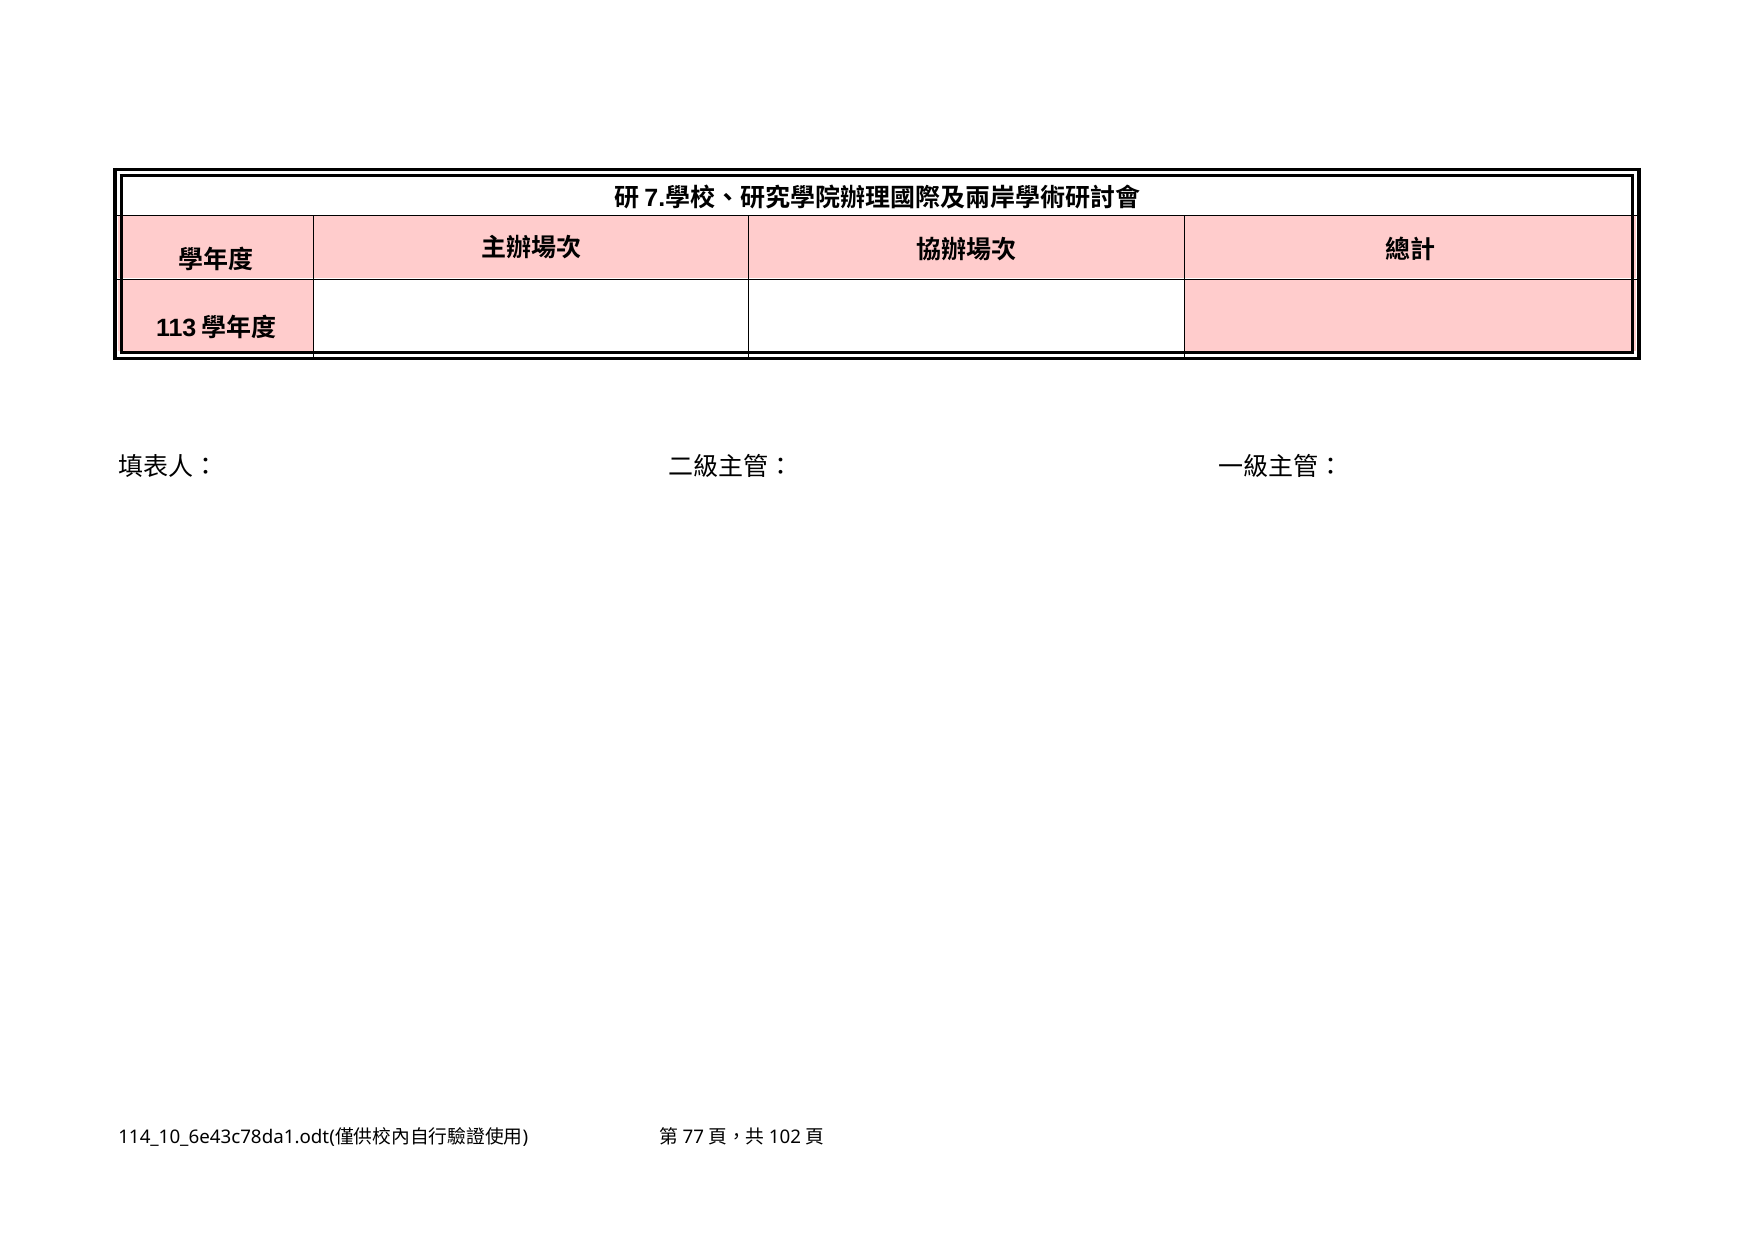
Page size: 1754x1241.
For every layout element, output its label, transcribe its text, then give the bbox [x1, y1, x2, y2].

table_cell 113學年度 [123, 280, 313, 351]
table_cell [314, 280, 748, 351]
text 填表人： 二級主管： 一級主管： [118, 422, 1636, 485]
table_cell [1185, 280, 1631, 351]
table_cell 總計 [1185, 216, 1631, 278]
table_header 研7.學校、研究學院辦理國際及兩岸學術研討會 [118, 171, 1636, 215]
table_cell 主辦場次 [314, 216, 748, 278]
table_cell [749, 280, 1184, 351]
table_cell 協辦場次 [749, 216, 1184, 278]
table_cell 學年度 [123, 216, 313, 278]
